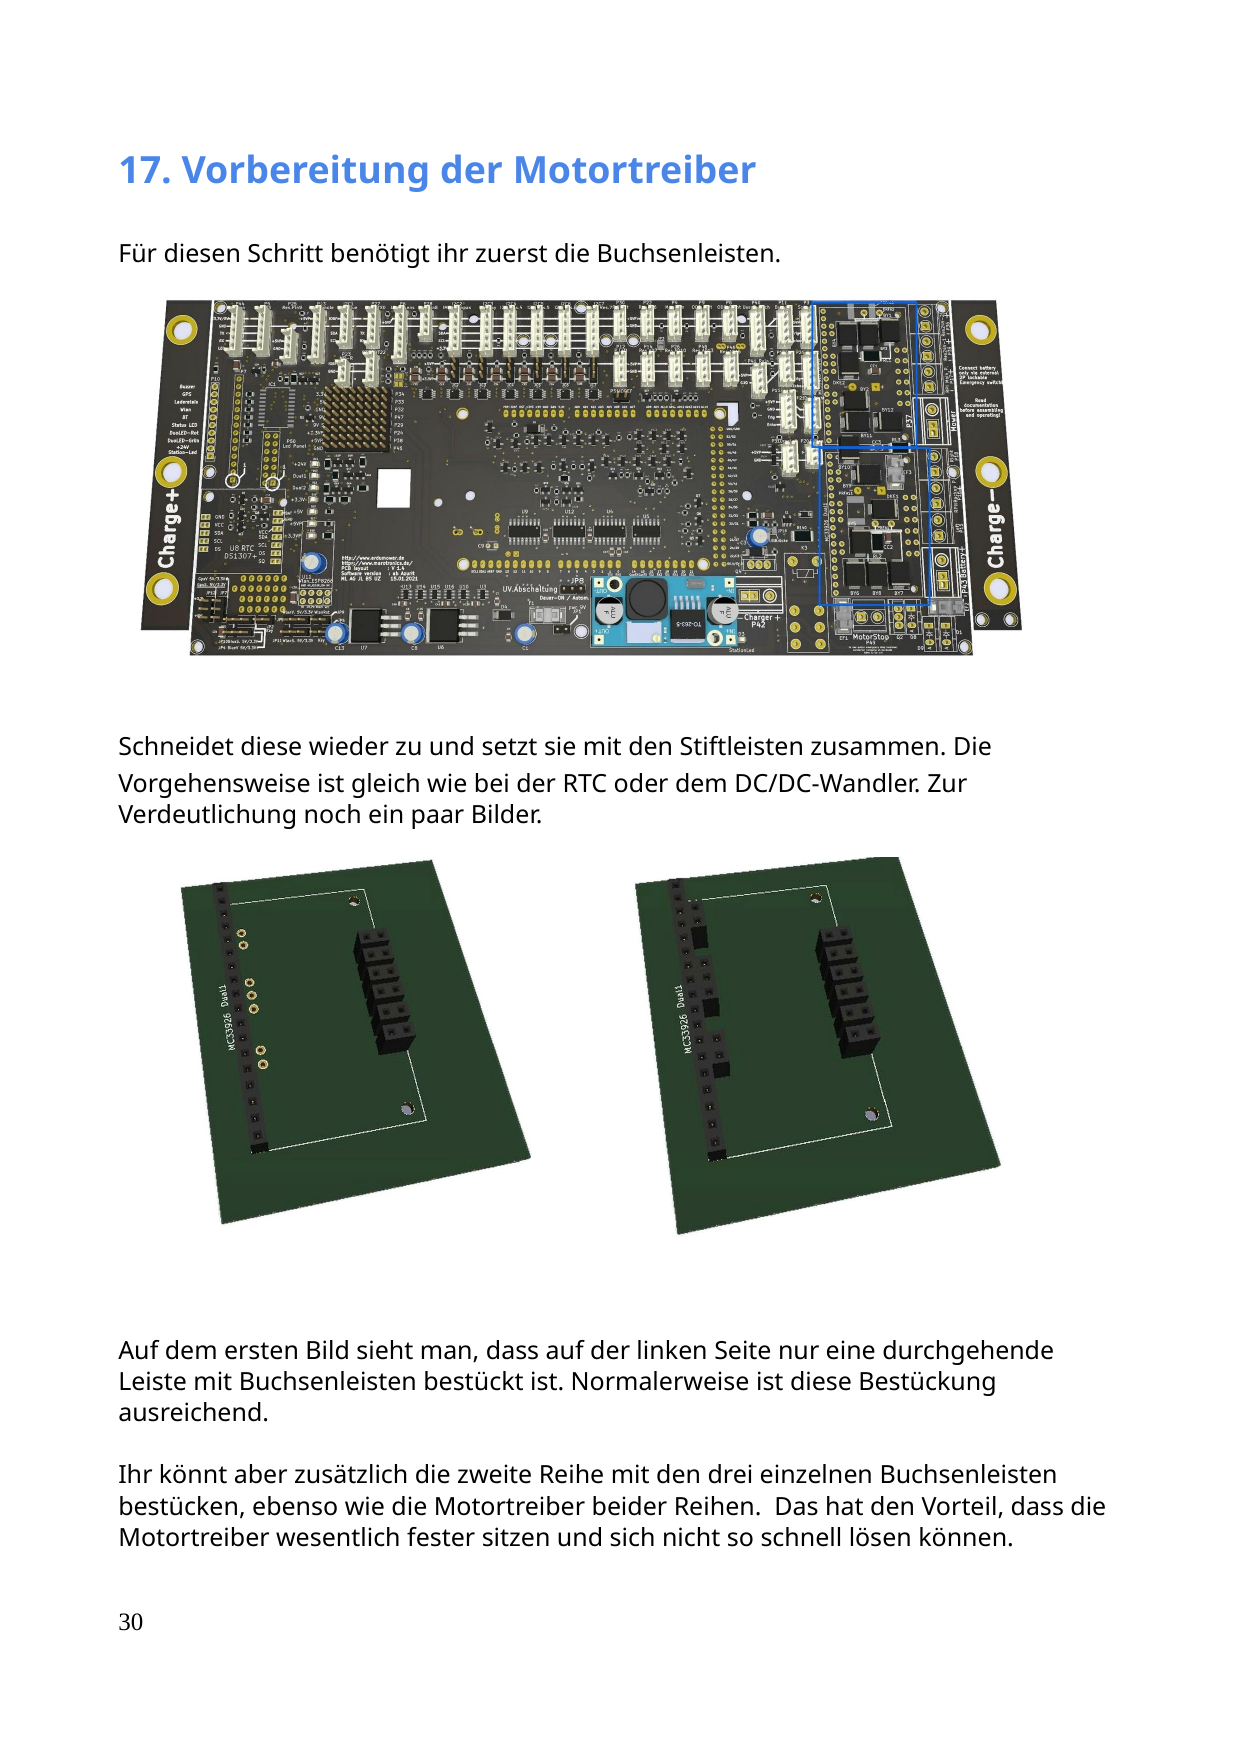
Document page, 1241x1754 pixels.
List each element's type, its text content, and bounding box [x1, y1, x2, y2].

text Für diesen Schritt benötigt ihr zuerst die Buchsenleisten. [118, 238, 1122, 269]
subtitle 17. Vorbereitung der Motortreiber [118, 143, 1122, 194]
text Ihr könnt aber zusätzlich die zweite Reihe mit den drei einzelnen Buchsenleisten bestücken, ebenso wie die Motortreiber beider Reihen. Das hat den Vorteil, dass die Motortreiber wesentlich fester sitzen und sich nicht so schnell lösen können. [118, 1459, 1122, 1552]
picture [132, 292, 1030, 660]
picture [586, 857, 1033, 1238]
text Vorgehensweise ist gleich wie bei der RTC oder dem DC/DC-Wandler. Zur Verdeutlichung noch ein paar Bilder. [118, 768, 1016, 830]
text Auf dem ersten Bild sieht man, dass auf der linken Seite nur eine durchgehende Leiste mit Buchsenleisten bestückt ist. Normalerweise ist diese Bestückung ausreichend. [118, 1335, 1122, 1428]
picture [123, 852, 551, 1239]
text Schneidet diese wieder zu und setzt sie mit den Stiftleisten zusammen. Die [118, 730, 1016, 761]
